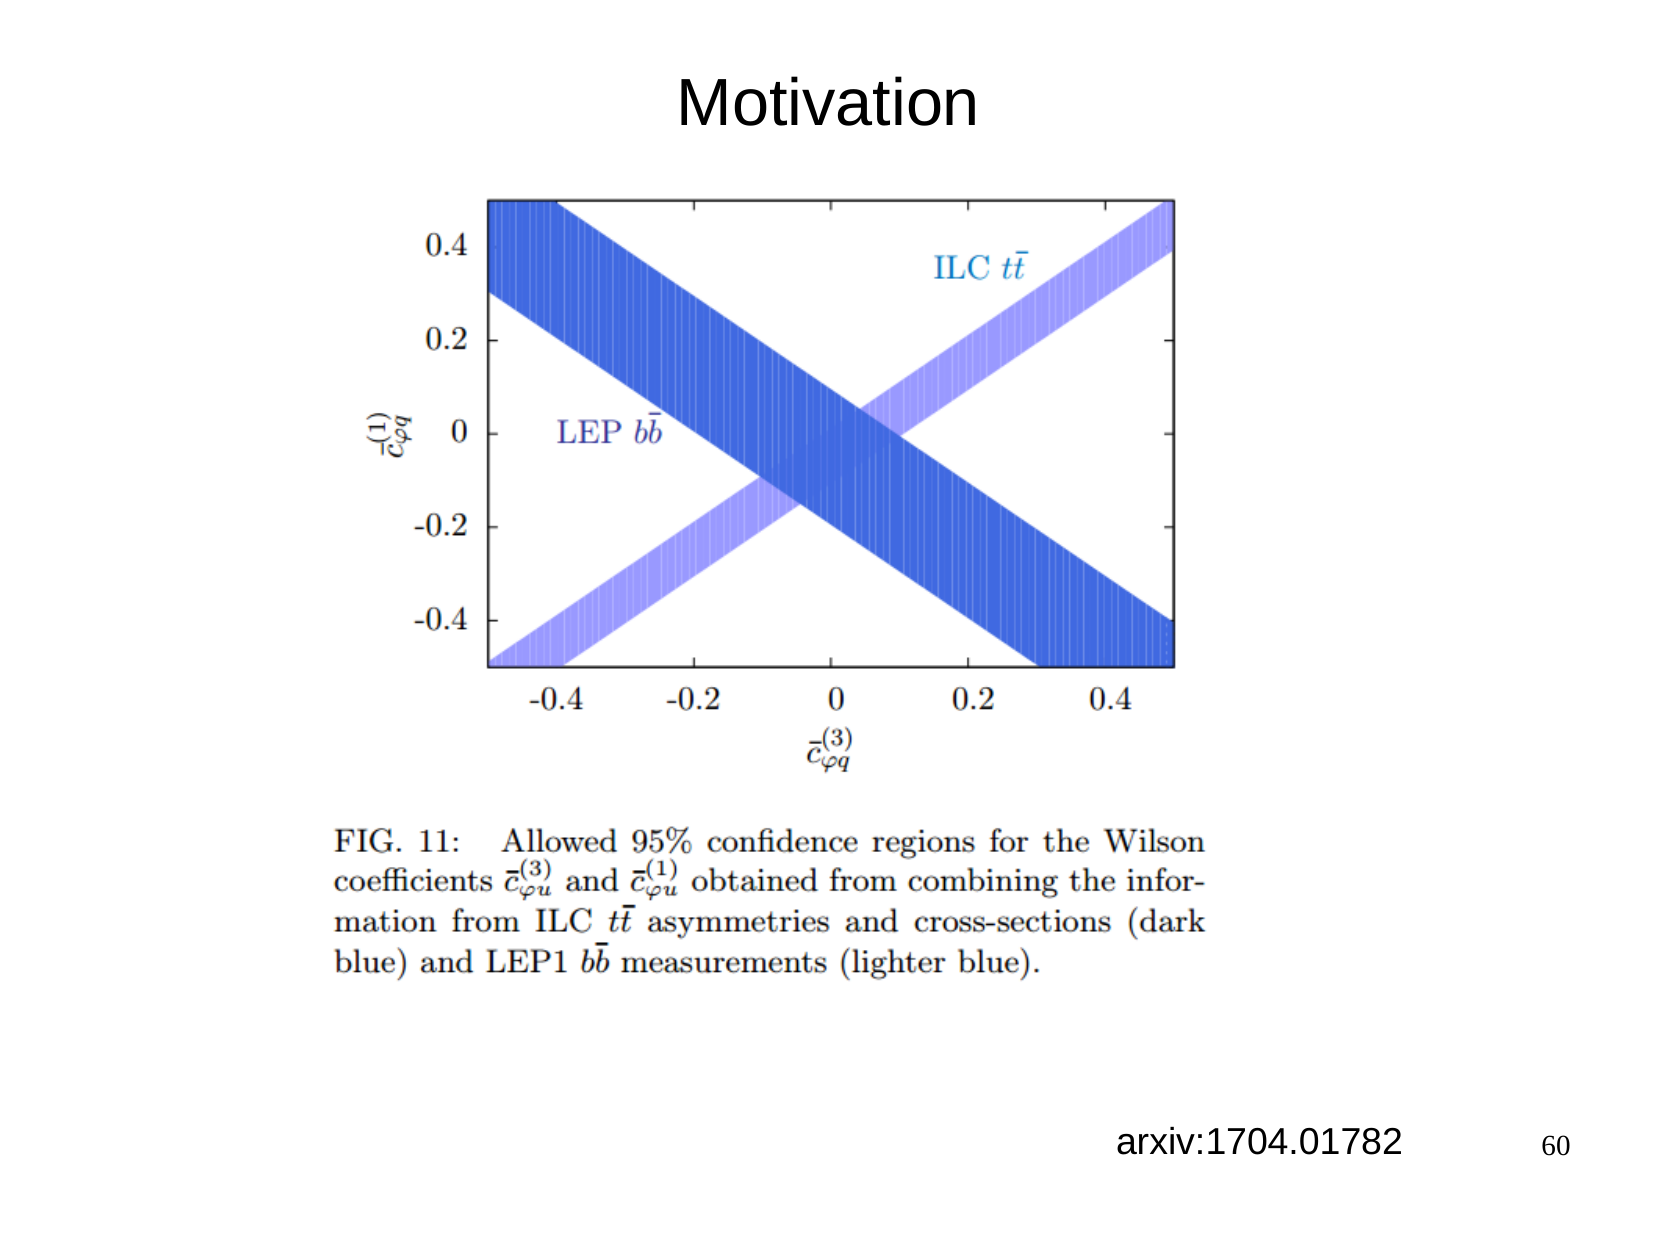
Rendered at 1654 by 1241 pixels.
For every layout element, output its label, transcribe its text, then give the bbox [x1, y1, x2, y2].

picture [298, 163, 1249, 996]
title Motivation [85, 52, 1571, 153]
text_box arxiv:1704.01782 [1045, 1113, 1474, 1170]
